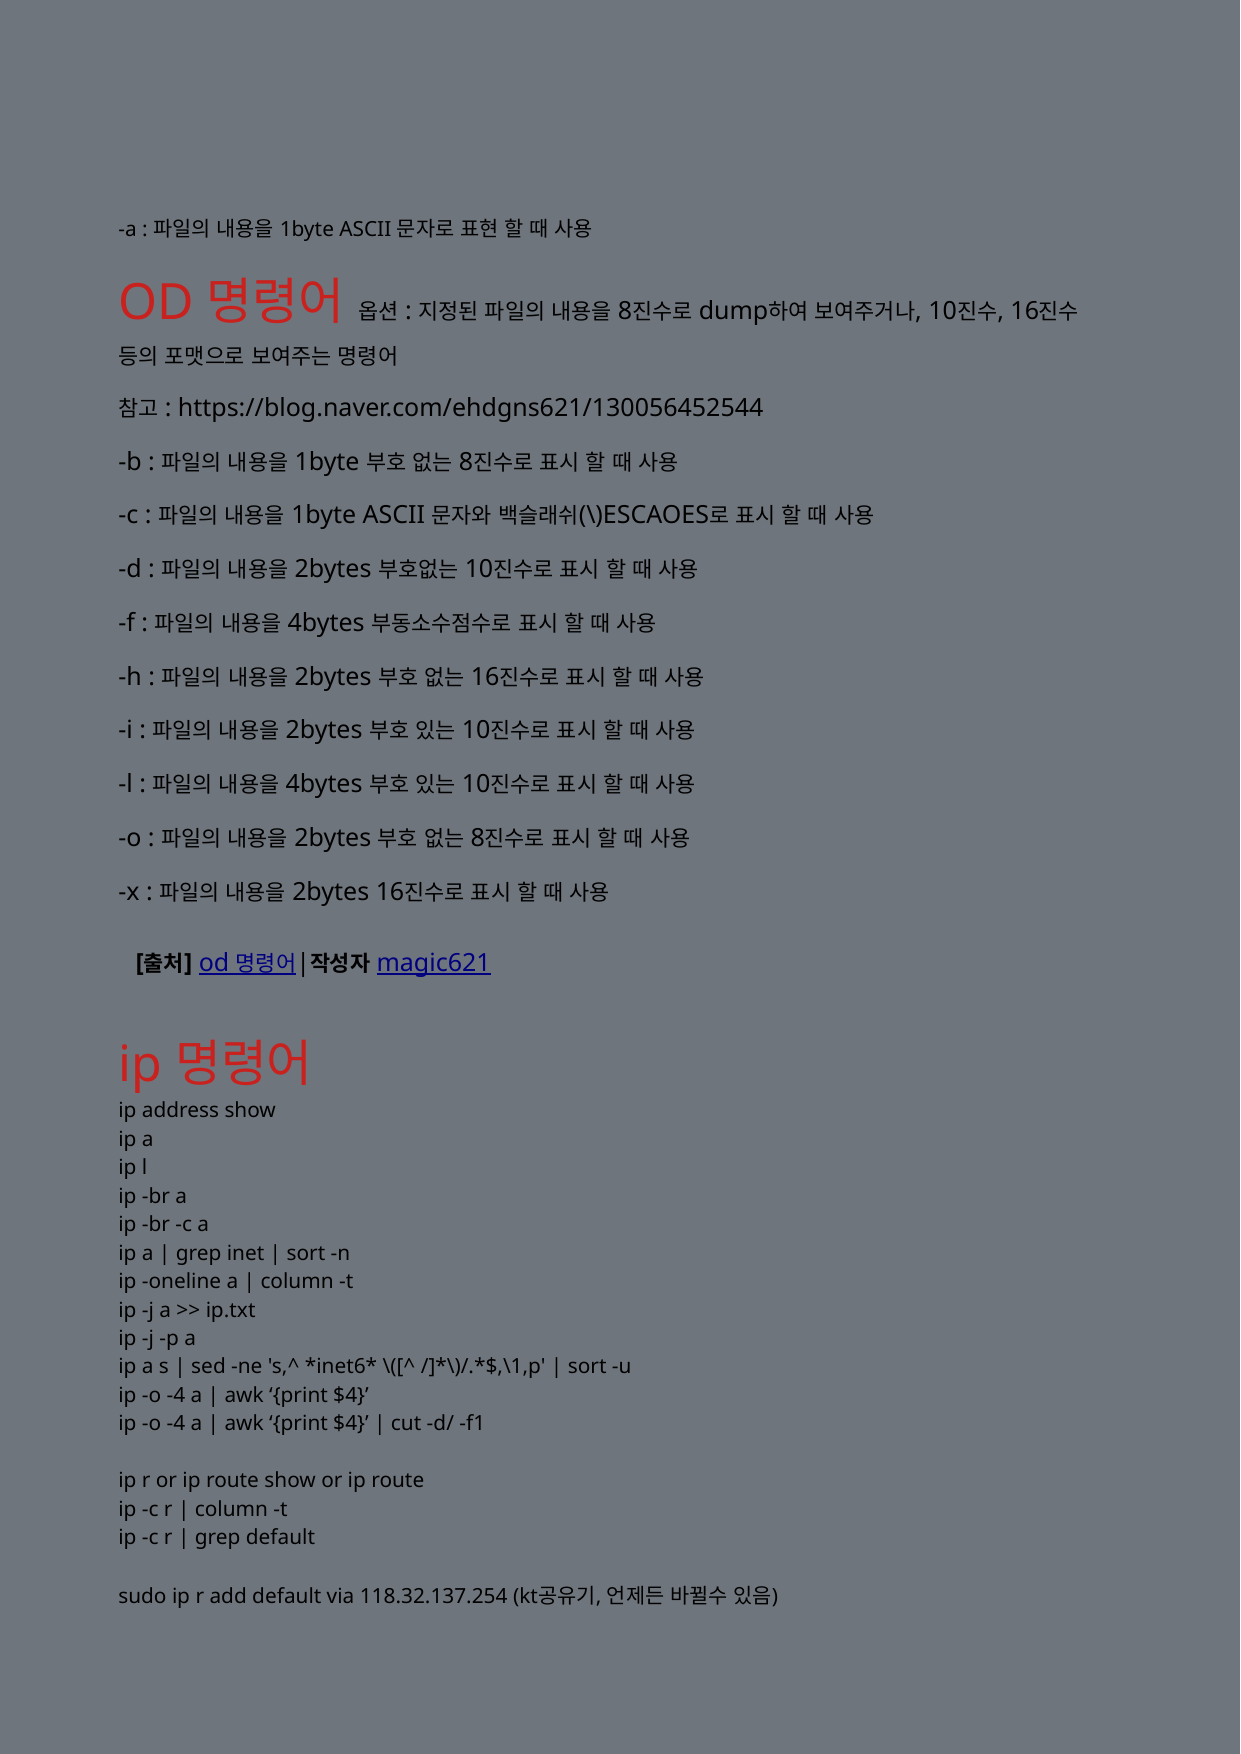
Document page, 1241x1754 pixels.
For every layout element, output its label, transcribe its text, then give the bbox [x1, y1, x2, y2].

text ip -o -4 a | awk ‘{print $4}’ | cut -d/ -f1 [118, 1408, 1122, 1437]
text ip l [118, 1152, 1122, 1181]
text ip -j -p a [118, 1323, 1122, 1352]
text -b : 파일의 내용을 1byte 부호 없는 8진수로 표시 할 때 사용 [118, 443, 1122, 477]
text -d : 파일의 내용을 2bytes 부호없는 10진수로 표시 할 때 사용 [118, 551, 1122, 585]
text OD 명령어 옵션 : 지정된 파일의 내용을 8진수로 dump하여 보여주거나, 10진수, 16진수 등의 포맷으로 보여주는 명령어 [118, 261, 1122, 370]
text ip -oneline a | column -t [118, 1266, 1122, 1295]
text ip -c r | grep default [118, 1522, 1122, 1551]
text -l : 파일의 내용을 4bytes 부호 있는 10진수로 표시 할 때 사용 [118, 766, 1122, 800]
text -f : 파일의 내용을 4bytes 부동소수점수로 표시 할 때 사용 [118, 605, 1122, 639]
text ip -j a >> ip.txt [118, 1295, 1122, 1323]
text -a : 파일의 내용을 1byte ASCII 문자로 표현 할 때 사용 [118, 212, 1122, 242]
text -o : 파일의 내용을 2bytes 부호 없는 8진수로 표시 할 때 사용 [118, 820, 1122, 854]
text -x : 파일의 내용을 2bytes 16진수로 표시 할 때 사용 [118, 873, 1122, 907]
text ip -br -c a [118, 1209, 1122, 1238]
text sudo ip r add default via 118.32.137.254 (kt공유기, 언제든 바뀔수 있음) [118, 1579, 1122, 1609]
text -i : 파일의 내용을 2bytes 부호 있는 10진수로 표시 할 때 사용 [118, 712, 1122, 746]
text -c : 파일의 내용을 1byte ASCII 문자와 백슬래쉬(\)ESCAOES로 표시 할 때 사용 [118, 497, 1122, 531]
text ip a | grep inet | sort -n [118, 1238, 1122, 1266]
text ip a [118, 1124, 1122, 1152]
text [출처] od 명령어|작성자 magic621 [135, 944, 1105, 978]
text ip -o -4 a | awk ‘{print $4}’ [118, 1380, 1122, 1408]
text ip r or ip route show or ip route [118, 1465, 1122, 1494]
text ip a s | sed -ne 's,^ *inet6* \([^ /]*\)/.*$,\1,p' | sort -u [118, 1352, 1122, 1380]
text 참고 : https://blog.naver.com/ehdgns621/130056452544 [118, 390, 1122, 424]
text ip -c r | column -t [118, 1494, 1122, 1522]
text -h : 파일의 내용을 2bytes 부호 없는 16진수로 표시 할 때 사용 [118, 658, 1122, 692]
text ip address show [118, 1096, 1122, 1124]
text ip 명령어 [118, 1023, 1122, 1096]
text ip -br a [118, 1181, 1122, 1209]
